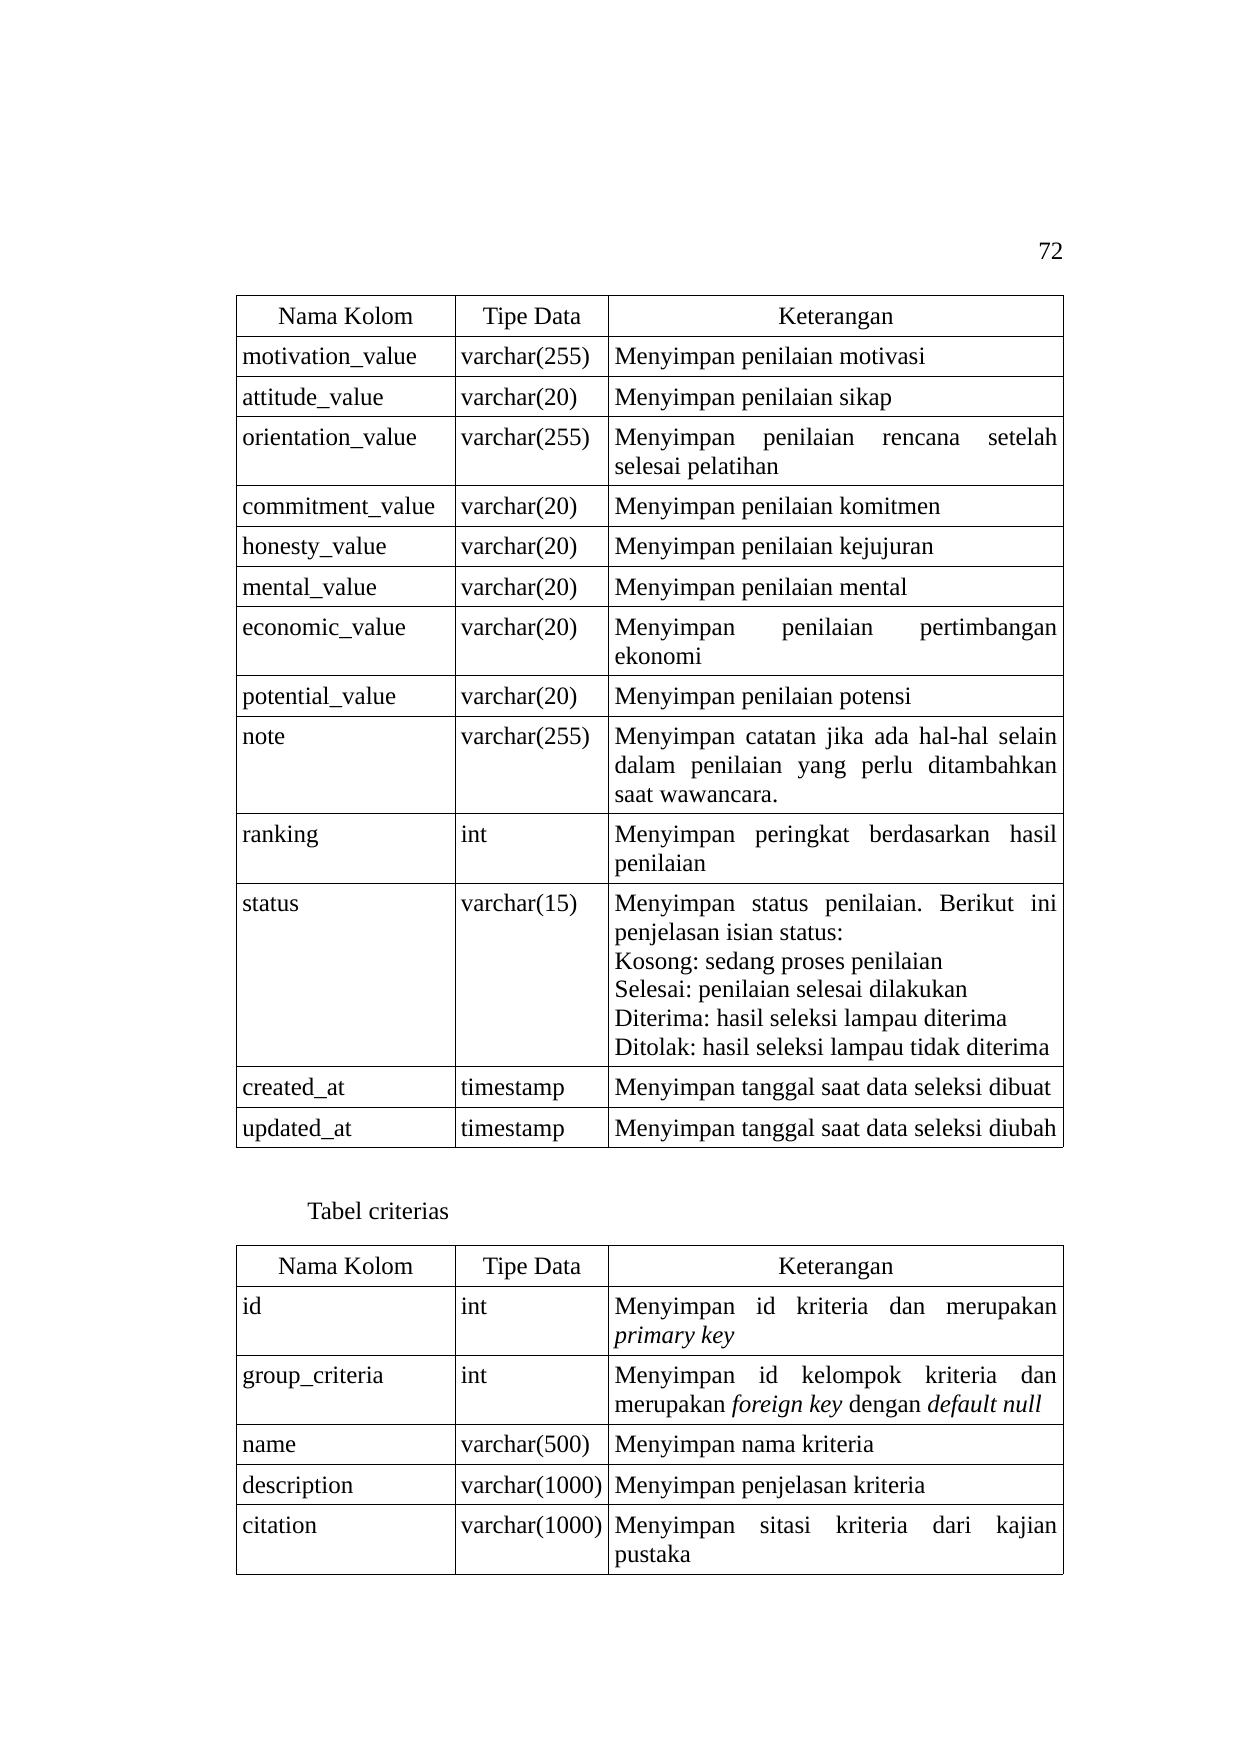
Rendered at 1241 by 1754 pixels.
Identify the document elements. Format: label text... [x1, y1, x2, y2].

table_header Keterangan [609, 1246, 1063, 1286]
table_cell economic_value [237, 607, 455, 675]
table_cell timestamp [456, 1067, 608, 1107]
table_cell potential_value [237, 676, 455, 716]
table_cell attitude_value [237, 377, 455, 416]
table_cell varchar(20) [456, 676, 608, 716]
table_cell motivation_value [237, 337, 455, 376]
table_cell id [237, 1287, 455, 1355]
table_cell varchar(20) [456, 607, 608, 675]
table_header Tipe Data [456, 1246, 608, 1286]
table_cell timestamp [456, 1108, 608, 1147]
table_cell updated_at [237, 1108, 455, 1147]
table_cell varchar(15) [456, 884, 608, 1066]
table_cell Menyimpan penilaian kejujuran [609, 527, 1063, 566]
table_cell int [456, 1356, 608, 1424]
table_cell varchar(20) [456, 377, 608, 416]
table_cell created_at [237, 1067, 455, 1107]
table_cell Menyimpan penilaian motivasi [609, 337, 1063, 376]
table_cell Menyimpan nama kriteria [609, 1425, 1063, 1464]
table_header Nama Kolom [237, 296, 455, 336]
table_cell varchar(20) [456, 567, 608, 606]
table_cell orientation_value [237, 417, 455, 485]
table_cell Menyimpan tanggal saat data seleksi dibuat [609, 1067, 1063, 1107]
table_cell varchar(255) [456, 337, 608, 376]
table_header Nama Kolom [237, 1246, 455, 1286]
table_cell Menyimpan id kelompok kriteria dan merupakan foreign key dengan default null [609, 1356, 1063, 1424]
table_cell int [456, 1287, 608, 1355]
table_cell mental_value [237, 567, 455, 606]
table_cell varchar(500) [456, 1425, 608, 1464]
table_cell Menyimpan penilaian mental [609, 567, 1063, 606]
table_cell varchar(20) [456, 486, 608, 526]
table_cell Menyimpan catatan jika ada hal-hal selain dalam penilaian yang perlu ditambahkan saat wawancara. [609, 717, 1063, 813]
table_cell status [237, 884, 455, 1066]
table_cell honesty_value [237, 527, 455, 566]
table_cell description [237, 1465, 455, 1504]
table_cell group_criteria [237, 1356, 455, 1424]
table_cell Menyimpan status penilaian. Berikut ini penjelasan isian status: Kosong: sedang proses penilaian Selesai: penilaian selesai dilakukan Diterima: hasil seleksi lampau diterima Ditolak: hasil seleksi lampau tidak diterima [609, 884, 1063, 1066]
table_cell int [456, 814, 608, 882]
table_cell Menyimpan penilaian pertimbangan ekonomi [609, 607, 1063, 675]
table_cell varchar(1000) [456, 1505, 608, 1573]
table_cell varchar(20) [456, 527, 608, 566]
table_cell citation [237, 1505, 455, 1573]
table_header Keterangan [609, 296, 1063, 336]
table_cell Menyimpan id kriteria dan merupakan primary key [609, 1287, 1063, 1355]
table_cell Menyimpan tanggal saat data seleksi diubah [609, 1108, 1063, 1147]
table_cell Menyimpan penilaian potensi [609, 676, 1063, 716]
table_cell commitment_value [237, 486, 455, 526]
table_cell Menyimpan sitasi kriteria dari kajian pustaka [609, 1505, 1063, 1573]
table_cell varchar(1000) [456, 1465, 608, 1504]
text Tabel criterias [236, 1196, 1063, 1225]
table_cell Menyimpan peringkat berdasarkan hasil penilaian [609, 814, 1063, 882]
table_cell varchar(255) [456, 417, 608, 485]
table_cell Menyimpan penjelasan kriteria [609, 1465, 1063, 1504]
table_cell note [237, 717, 455, 813]
table_cell Menyimpan penilaian sikap [609, 377, 1063, 416]
table_cell varchar(255) [456, 717, 608, 813]
table_cell Menyimpan penilaian rencana setelah selesai pelatihan [609, 417, 1063, 485]
table_cell ranking [237, 814, 455, 882]
table_cell name [237, 1425, 455, 1464]
table_cell Menyimpan penilaian komitmen [609, 486, 1063, 526]
table_header Tipe Data [456, 296, 608, 336]
